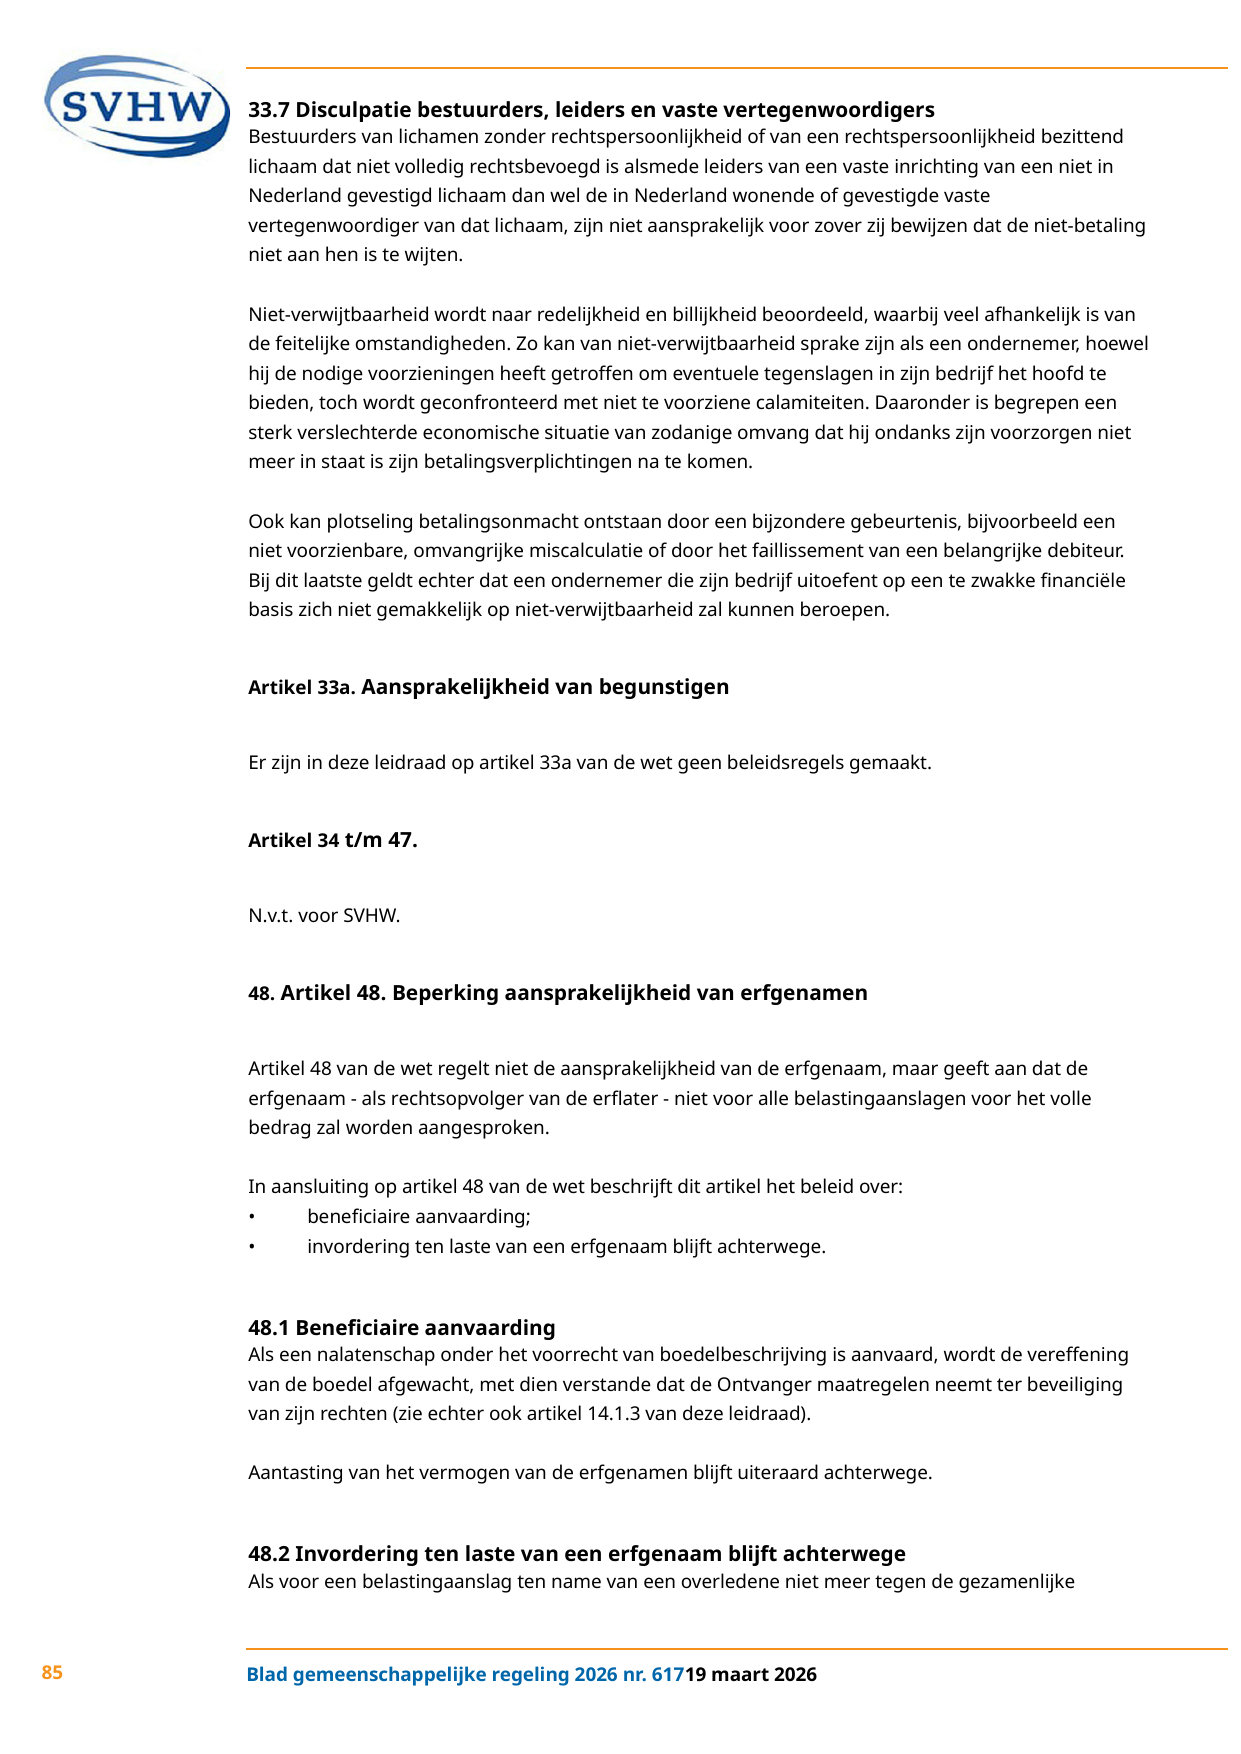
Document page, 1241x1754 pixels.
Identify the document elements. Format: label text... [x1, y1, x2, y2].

list beneficiaire aanvaarding; [248, 1203, 1152, 1229]
text Artikel 48 van de wet regelt niet de aansprakelijkheid van de erfgenaam, maar geeft aan dat de erfgenaam - als rechtsopvolger van de erflater - niet voor alle belastingaanslagen voor het volle bedrag zal worden aangesproken. [248, 1055, 1152, 1140]
text 48.1 Beneficiaire aanvaarding [248, 1313, 1152, 1341]
text N.v.t. voor SVHW. [248, 902, 1152, 928]
text 48.2 Invordering ten laste van een erfgenaam blijft achterwege [248, 1539, 1152, 1568]
text Aantasting van het vermogen van de erfgenamen blijft uiteraard achterwege. [248, 1459, 1152, 1485]
text Als voor een belastingaanslag ten name van een overledene niet meer tegen de gezamenlijke [248, 1568, 1152, 1594]
text Niet-verwijtbaarheid wordt naar redelijkheid en billijkheid beoordeeld, waarbij veel afhankelijk is van de feitelijke omstandigheden. Zo kan van niet-verwijtbaarheid sprake zijn als een ondernemer, hoewel hij de nodige voorzieningen heeft getroffen om eventuele tegenslagen in zijn bedrijf het hoofd te bieden, toch wordt geconfronteerd met niet te voorziene calamiteiten. Daaronder is begrepen een sterk verslechterde economische situatie van zodanige omvang dat hij ondanks zijn voorzorgen niet meer in staat is zijn betalingsverplichtingen na te komen. [248, 301, 1152, 474]
text Ook kan plotseling betalingsonmacht ontstaan door een bijzondere gebeurtenis, bijvoorbeeld een niet voorzienbare, omvangrijke miscalculatie of door het faillissement van een belangrijke debiteur. Bij dit laatste geldt echter dat een ondernemer die zijn bedrijf uitoefent op een te zwakke financiële basis zich niet gemakkelijk op niet-verwijtbaarheid zal kunnen beroepen. [248, 508, 1152, 622]
text Artikel 34 t/m 47. [248, 825, 1152, 853]
text Als een nalatenschap onder het voorrecht van boedelbeschrijving is aanvaard, wordt de vereffening van de boedel afgewacht, met dien verstande dat de Ontvanger maatregelen neemt ter beveiliging van zijn rechten (zie echter ook artikel 14.1.3 van deze leidraad). [248, 1341, 1152, 1426]
text 33.7 Disculpatie bestuurders, leiders en vaste vertegenwoordigers [248, 95, 1152, 123]
text Artikel 33a. Aansprakelijkheid van begunstigen [248, 672, 1152, 700]
text In aansluiting op artikel 48 van de wet beschrijft dit artikel het beleid over: [248, 1174, 1152, 1199]
text Er zijn in deze leidraad op artikel 33a van de wet geen beleidsregels gemaakt. [248, 749, 1152, 775]
list invordering ten laste van een erfgenaam blijft achterwege. [248, 1233, 1152, 1258]
text 48. Artikel 48. Beperking aansprakelijkheid van erfgenamen [248, 978, 1152, 1006]
picture [41, 47, 231, 172]
text Bestuurders van lichamen zonder rechtspersoonlijkheid of van een rechtspersoonlijkheid bezittend lichaam dat niet volledig rechtsbevoegd is alsmede leiders van een vaste inrichting van een niet in Nederland gevestigd lichaam dan wel de in Nederland wonende of gevestigde vaste vertegenwoordiger van dat lichaam, zijn niet aansprakelijk voor zover zij bewijzen dat de niet-betaling niet aan hen is te wijten. [248, 123, 1152, 267]
